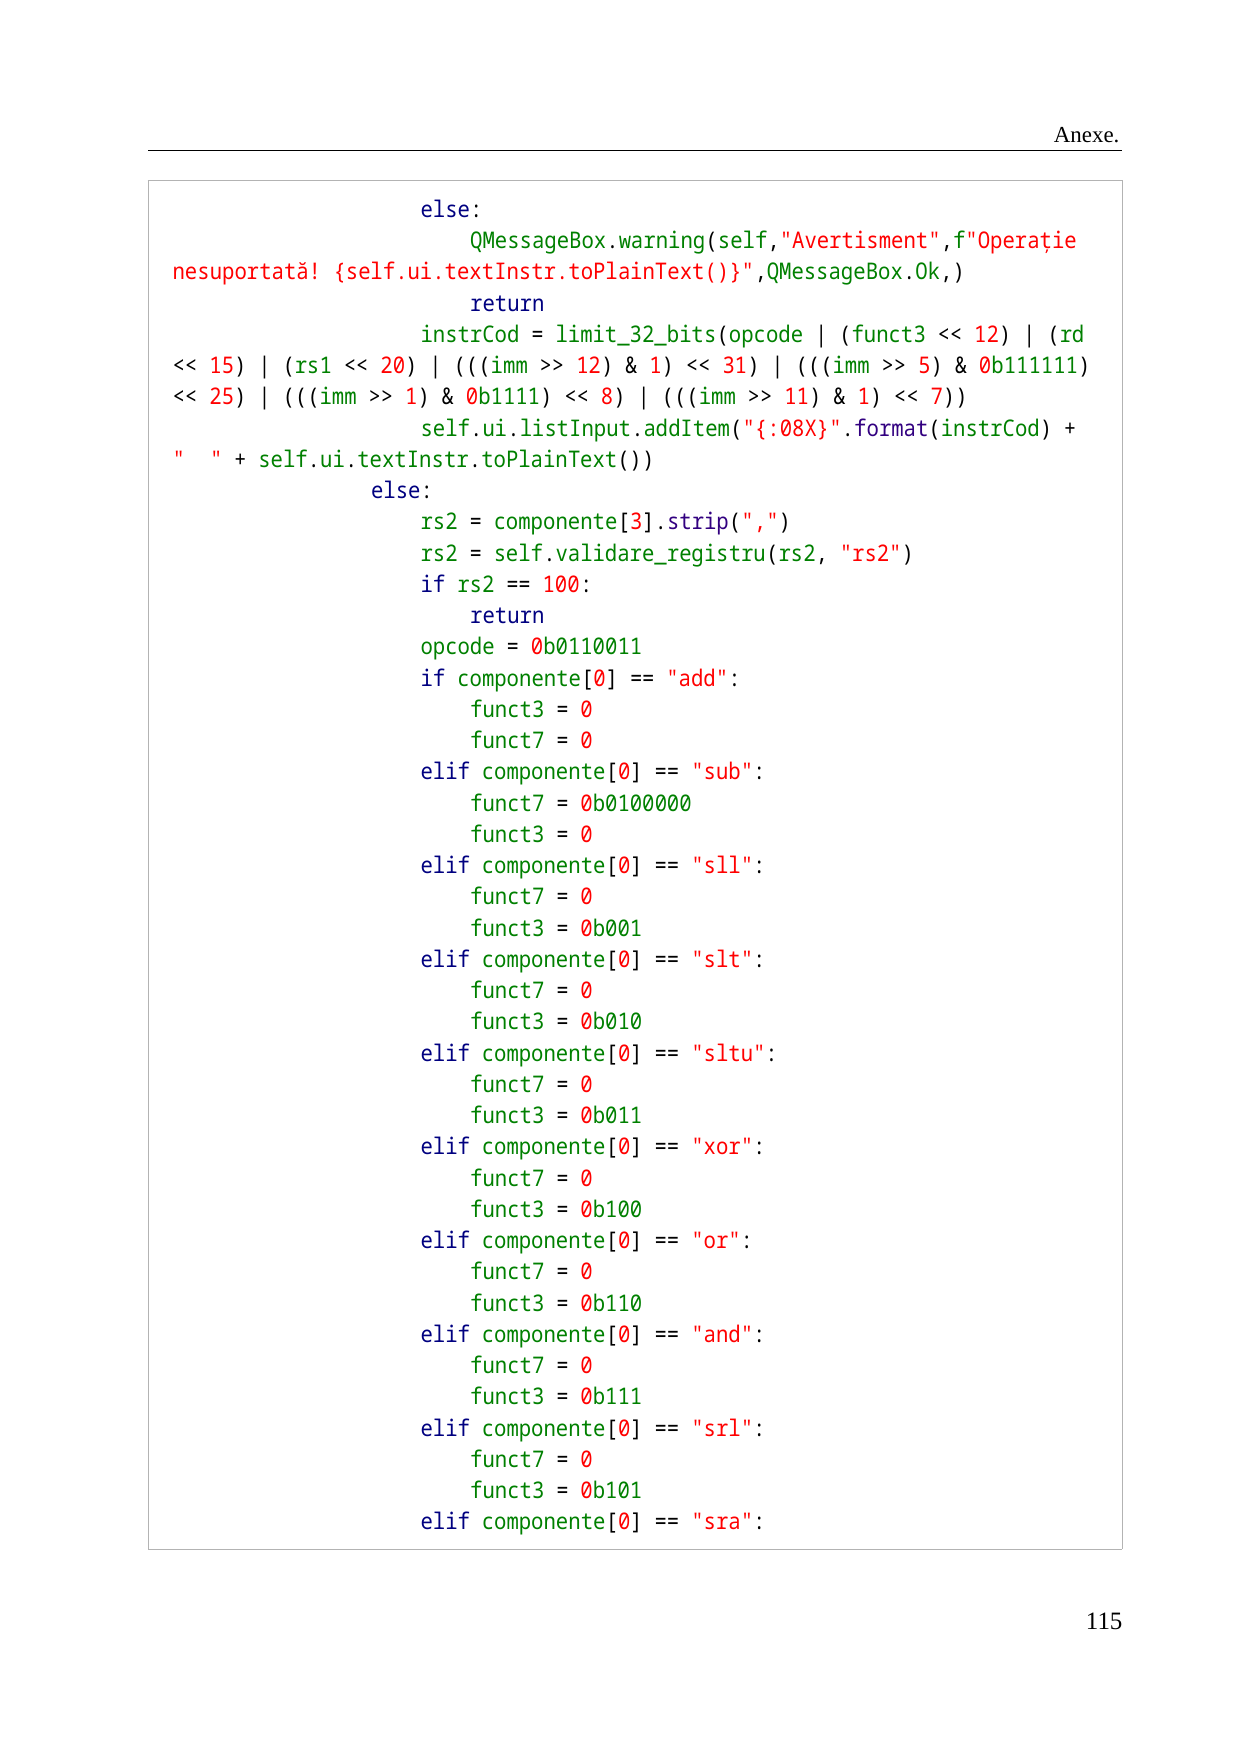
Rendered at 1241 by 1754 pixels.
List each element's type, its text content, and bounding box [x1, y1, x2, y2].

text return [149, 274, 1122, 305]
text return [149, 586, 1122, 618]
text elif componente[0] == "sub": [149, 743, 1122, 774]
text QMessageBox.warning(self,"Avertisment",f"Operație nesuportată! {self.ui.textInstr.toPlainText()}",QMessageBox.Ok,) [149, 211, 1122, 274]
text instrCod = limit_32_bits(opcode | (funct3 << 12) | (rd << 15) | (rs1 << 20) | (((imm >> 12) & 1) << 31) | (((imm >> 5) & 0b111111) << 25) | (((imm >> 1) & 0b1111) << 8) | (((imm >> 11) & 1) << 7)) [149, 305, 1122, 399]
text funct3 = 0b100 [149, 1180, 1122, 1211]
text elif componente[0] == "sltu": [149, 1024, 1122, 1055]
text funct7 = 0 [149, 1055, 1122, 1086]
text funct7 = 0 [149, 1430, 1122, 1461]
text rs2 = componente[3].strip(",") [149, 493, 1122, 524]
text funct3 = 0b011 [149, 1086, 1122, 1118]
text elif componente[0] == "and": [149, 1305, 1122, 1336]
text funct3 = 0b111 [149, 1368, 1122, 1399]
text elif componente[0] == "sll": [149, 836, 1122, 868]
text funct3 = 0 [149, 805, 1122, 836]
text funct7 = 0 [149, 1336, 1122, 1368]
text if componente[0] == "add": [149, 649, 1122, 680]
text funct7 = 0b0100000 [149, 774, 1122, 805]
text elif componente[0] == "sra": [149, 1493, 1122, 1549]
text elif componente[0] == "srl": [149, 1399, 1122, 1430]
text else: [149, 181, 1122, 211]
text elif componente[0] == "slt": [149, 930, 1122, 961]
text funct3 = 0 [149, 680, 1122, 711]
text else: [149, 461, 1122, 493]
text rs2 = self.validare_registru(rs2, "rs2") [149, 524, 1122, 555]
text funct3 = 0b010 [149, 993, 1122, 1024]
text self.ui.listInput.addItem("{:08X}".format(instrCod) + " " + self.ui.textInstr.toPlainText()) [149, 399, 1122, 461]
text funct7 = 0 [149, 1243, 1122, 1274]
text funct7 = 0 [149, 1149, 1122, 1180]
text funct3 = 0b001 [149, 899, 1122, 930]
text funct7 = 0 [149, 961, 1122, 993]
text opcode = 0b0110011 [149, 618, 1122, 649]
text funct7 = 0 [149, 711, 1122, 743]
text funct7 = 0 [149, 868, 1122, 899]
text funct3 = 0b110 [149, 1274, 1122, 1305]
text if rs2 == 100: [149, 555, 1122, 586]
text elif componente[0] == "or": [149, 1211, 1122, 1243]
text funct3 = 0b101 [149, 1461, 1122, 1493]
text elif componente[0] == "xor": [149, 1118, 1122, 1149]
